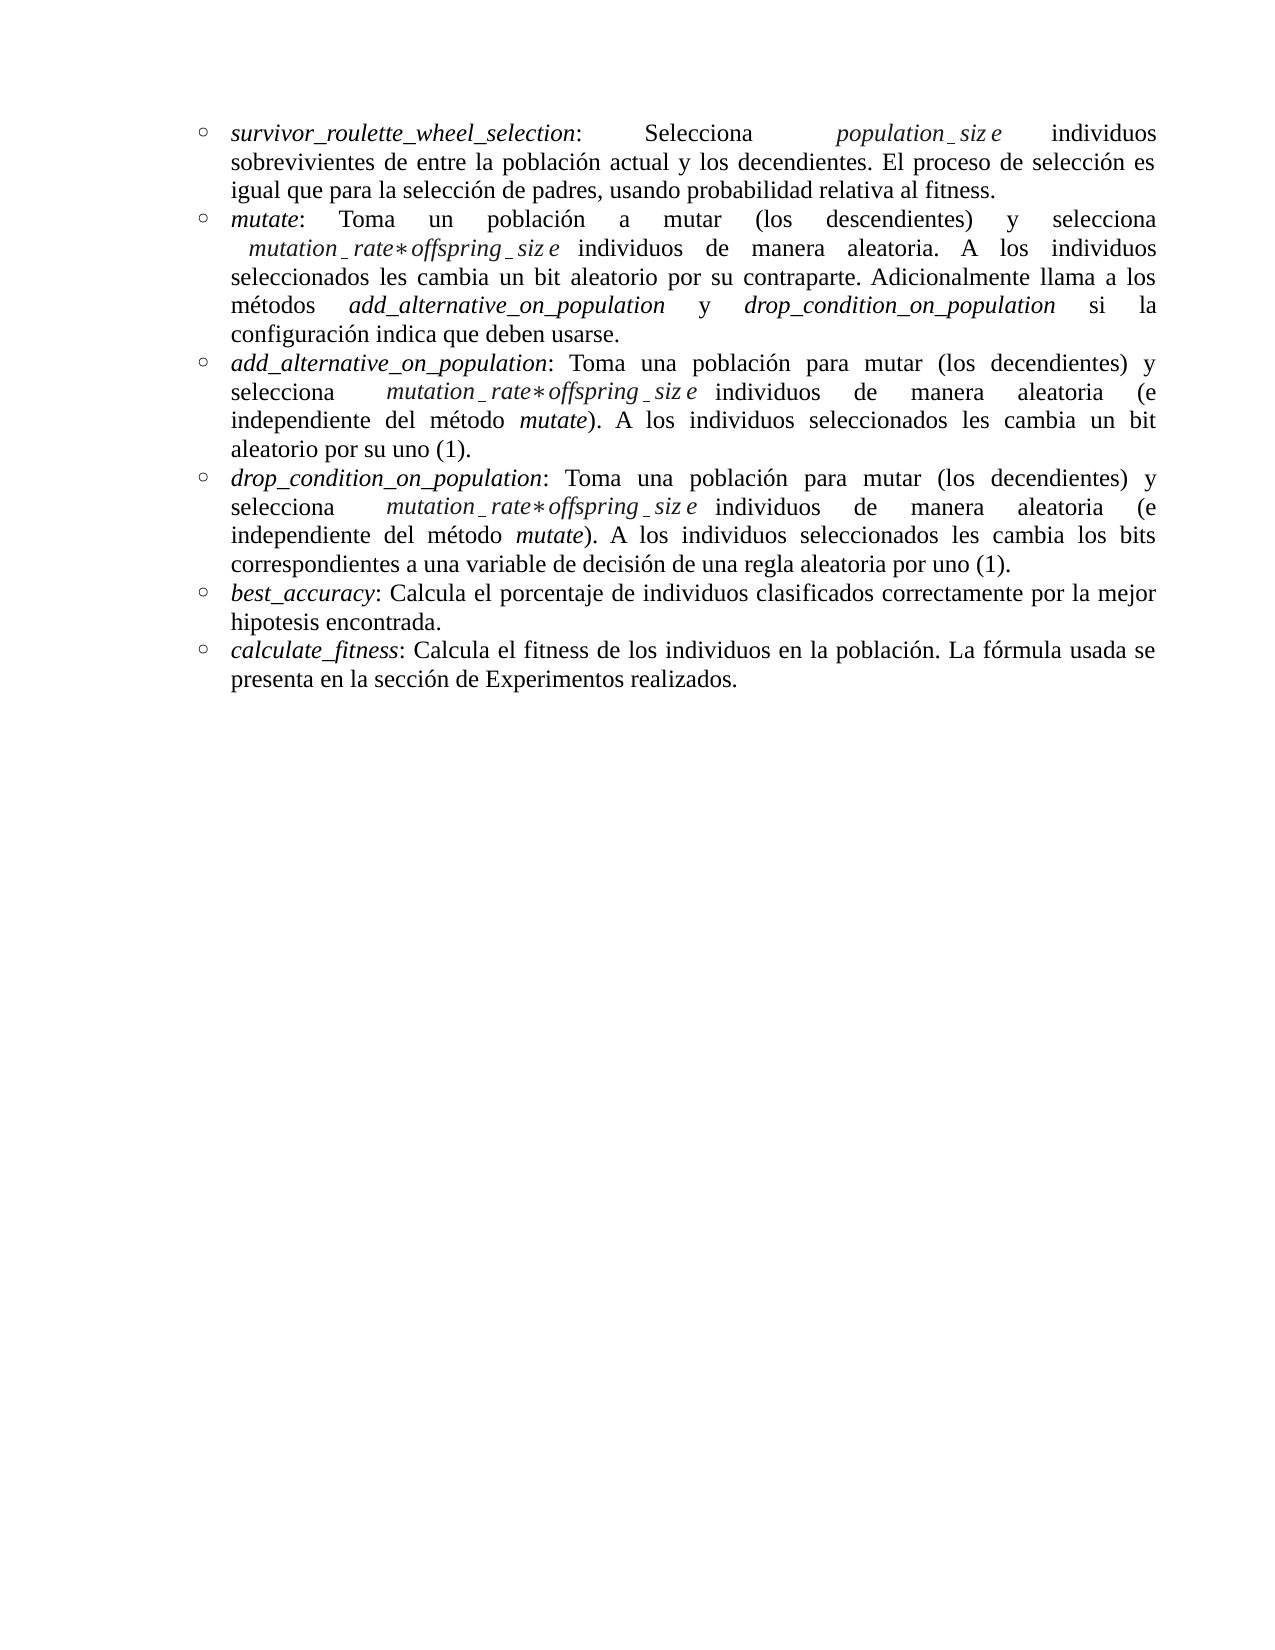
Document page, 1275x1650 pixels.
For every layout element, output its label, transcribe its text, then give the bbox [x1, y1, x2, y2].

subtitle survivor_roulette_wheel_selection: Selecciona individuos sobrevivientes de entre la población actual y los decendientes. El proceso de selección es igual que para la selección de padres, usando probabilidad relativa al fitness. [193, 118, 1157, 204]
subtitle mutate: Toma un población a mutar (los descendientes) y selecciona individuos de manera aleatoria. A los individuos seleccionados les cambia un bit aleatorio por su contraparte. Adicionalmente llama a los métodos add_alternative_on_population y drop_condition_on_population si la configuración indica que deben usarse. [193, 204, 1157, 348]
subtitle best_accuracy: Calcula el porcentaje de individuos clasificados correctamente por la mejor hipotesis encontrada. [193, 578, 1157, 636]
subtitle add_alternative_on_population: Toma una población para mutar (los decendientes) y selecciona individuos de manera aleatoria (e independiente del método mutate). A los individuos seleccionados les cambia un bit aleatorio por su uno (1). [193, 348, 1157, 463]
subtitle drop_condition_on_population: Toma una población para mutar (los decendientes) y selecciona individuos de manera aleatoria (e independiente del método mutate). A los individuos seleccionados les cambia los bits correspondientes a una variable de decisión de una regla aleatoria por uno (1). [193, 463, 1157, 578]
subtitle calculate_fitness: Calcula el fitness de los individuos en la población. La fórmula usada se presenta en la sección de Experimentos realizados. [193, 636, 1157, 693]
